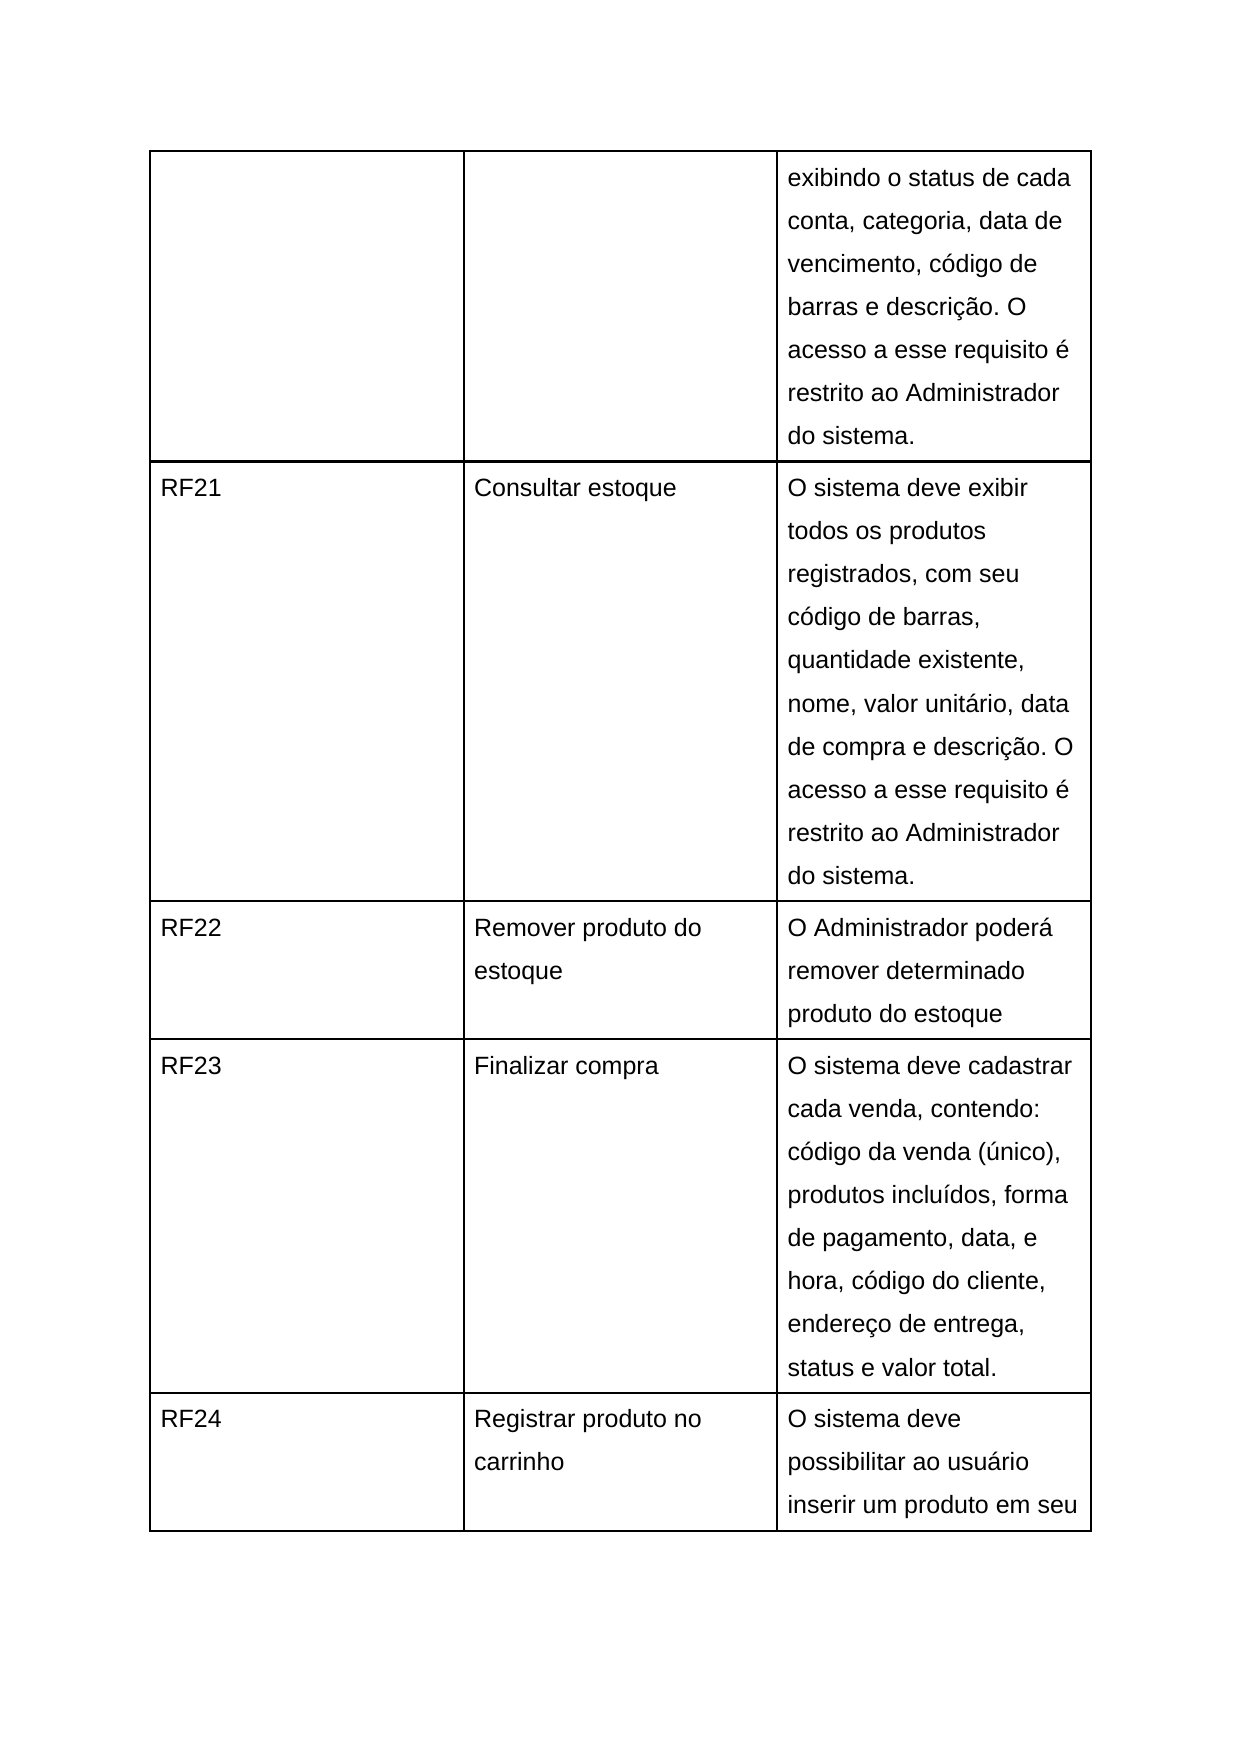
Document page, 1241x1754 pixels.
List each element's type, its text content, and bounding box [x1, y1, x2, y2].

table_cell RF24 [151, 1394, 463, 1529]
table_cell [151, 152, 463, 460]
table_cell O Administrador poderá remover determinado produto do estoque [778, 902, 1090, 1038]
table_cell O sistema deve exibir todos os produtos registrados, com seu código de barras, quantidade existente, nome, valor unitário, data de compra e descrição. O acesso a esse requisito é restrito ao Administrador do sistema. [778, 463, 1090, 900]
table_cell [465, 152, 776, 460]
table_cell Consultar estoque [465, 463, 776, 900]
table_cell O sistema deve possibilitar ao usuário inserir um produto em seu [778, 1394, 1090, 1529]
table_cell Finalizar compra [465, 1040, 776, 1392]
table_cell Remover produto do estoque [465, 902, 776, 1038]
table_cell RF22 [151, 902, 463, 1038]
table_cell exibindo o status de cada conta, categoria, data de vencimento, código de barras e descrição. O acesso a esse requisito é restrito ao Administrador do sistema. [778, 152, 1090, 460]
table_cell Registrar produto no carrinho [465, 1394, 776, 1529]
table_cell RF23 [151, 1040, 463, 1392]
table_cell O sistema deve cadastrar cada venda, contendo: código da venda (único), produtos incluídos, forma de pagamento, data, e hora, código do cliente, endereço de entrega, status e valor total. [778, 1040, 1090, 1392]
table_cell RF21 [151, 463, 463, 900]
